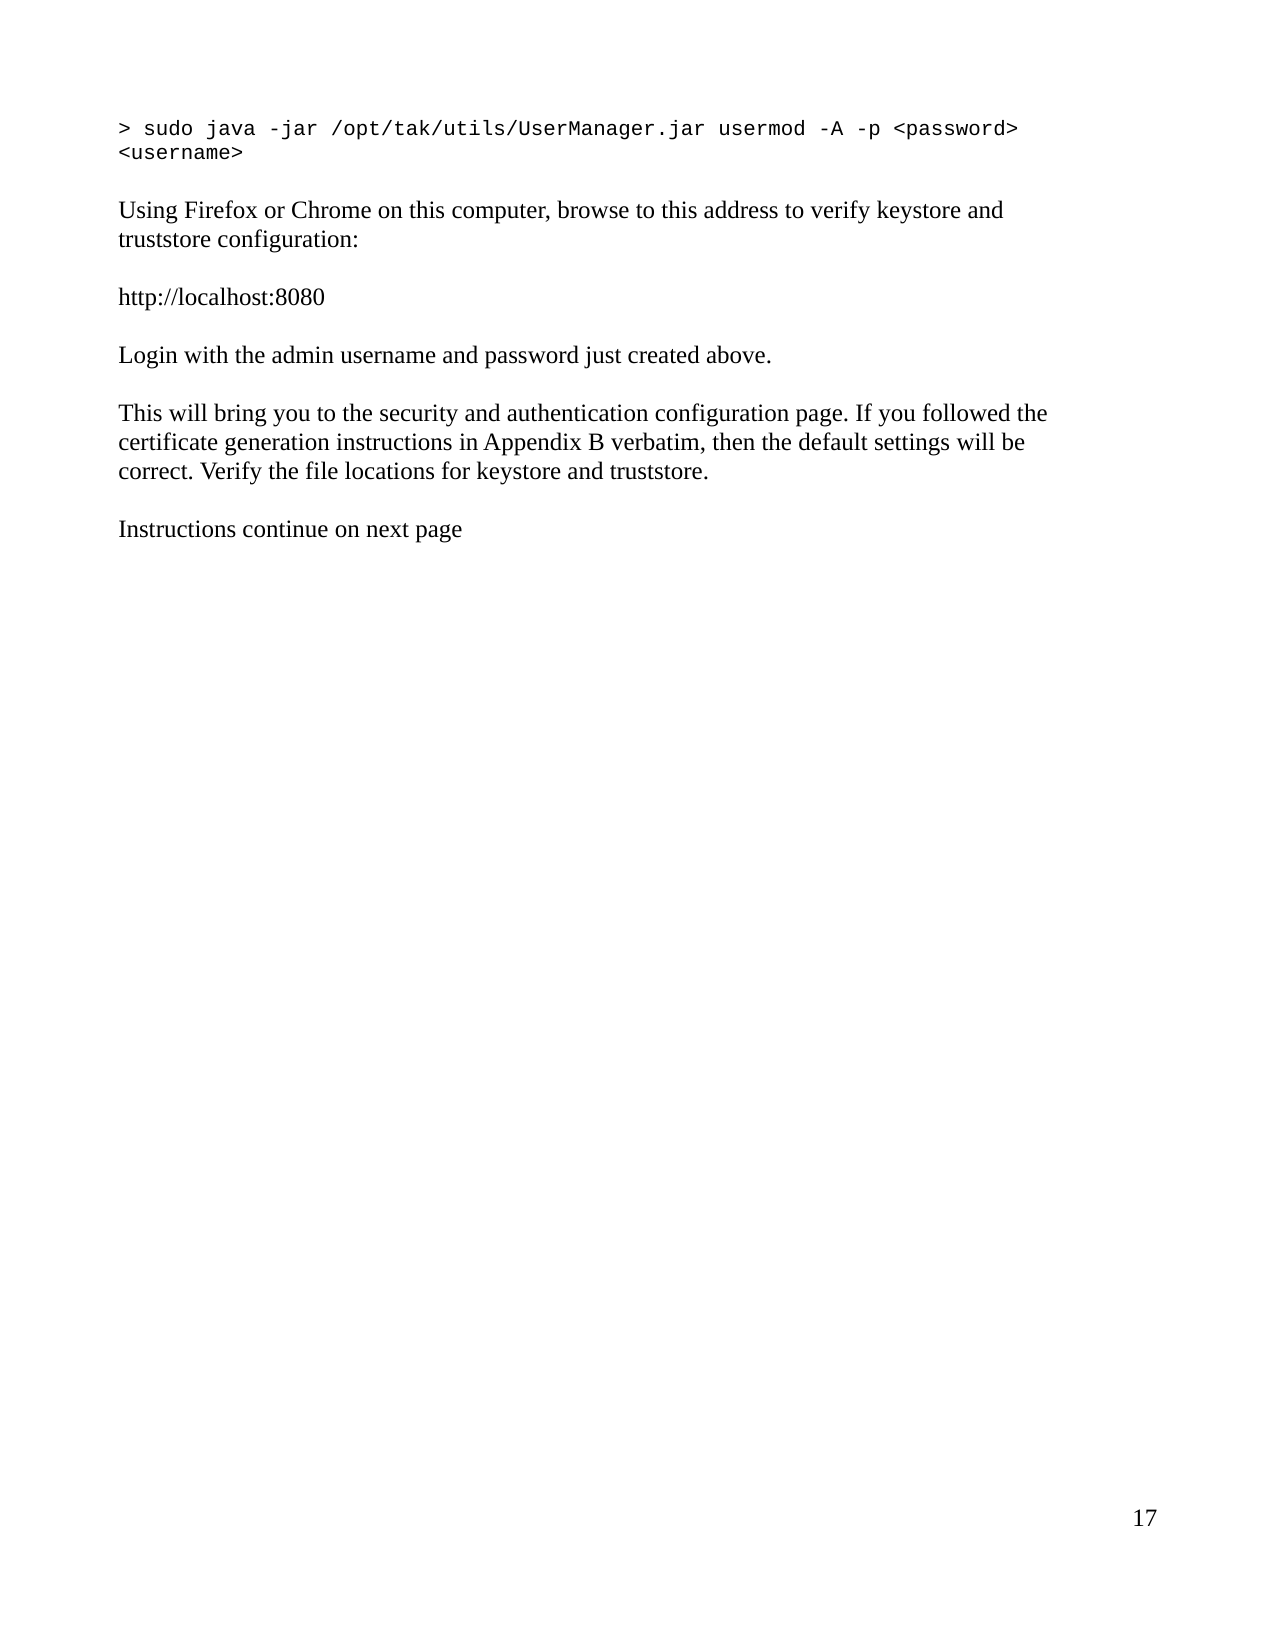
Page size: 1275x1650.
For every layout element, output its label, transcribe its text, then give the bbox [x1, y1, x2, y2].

text > sudo java -jar /opt/tak/utils/UserManager.jar usermod -A -p <password> <username> [118, 118, 1098, 165]
text http://localhost:8080 [118, 282, 1098, 311]
text This will bring you to the security and authentication configuration page. If you followed the certificate generation instructions in Appendix B verbatim, then the default settings will be correct. Verify the file locations for keystore and truststore. [118, 398, 1098, 484]
text Using Firefox or Chrome on this computer, browse to this address to verify keystore and truststore configuration: [118, 195, 1098, 252]
text Instructions continue on next page [118, 514, 1098, 543]
text Login with the admin username and password just created above. [118, 340, 1098, 369]
